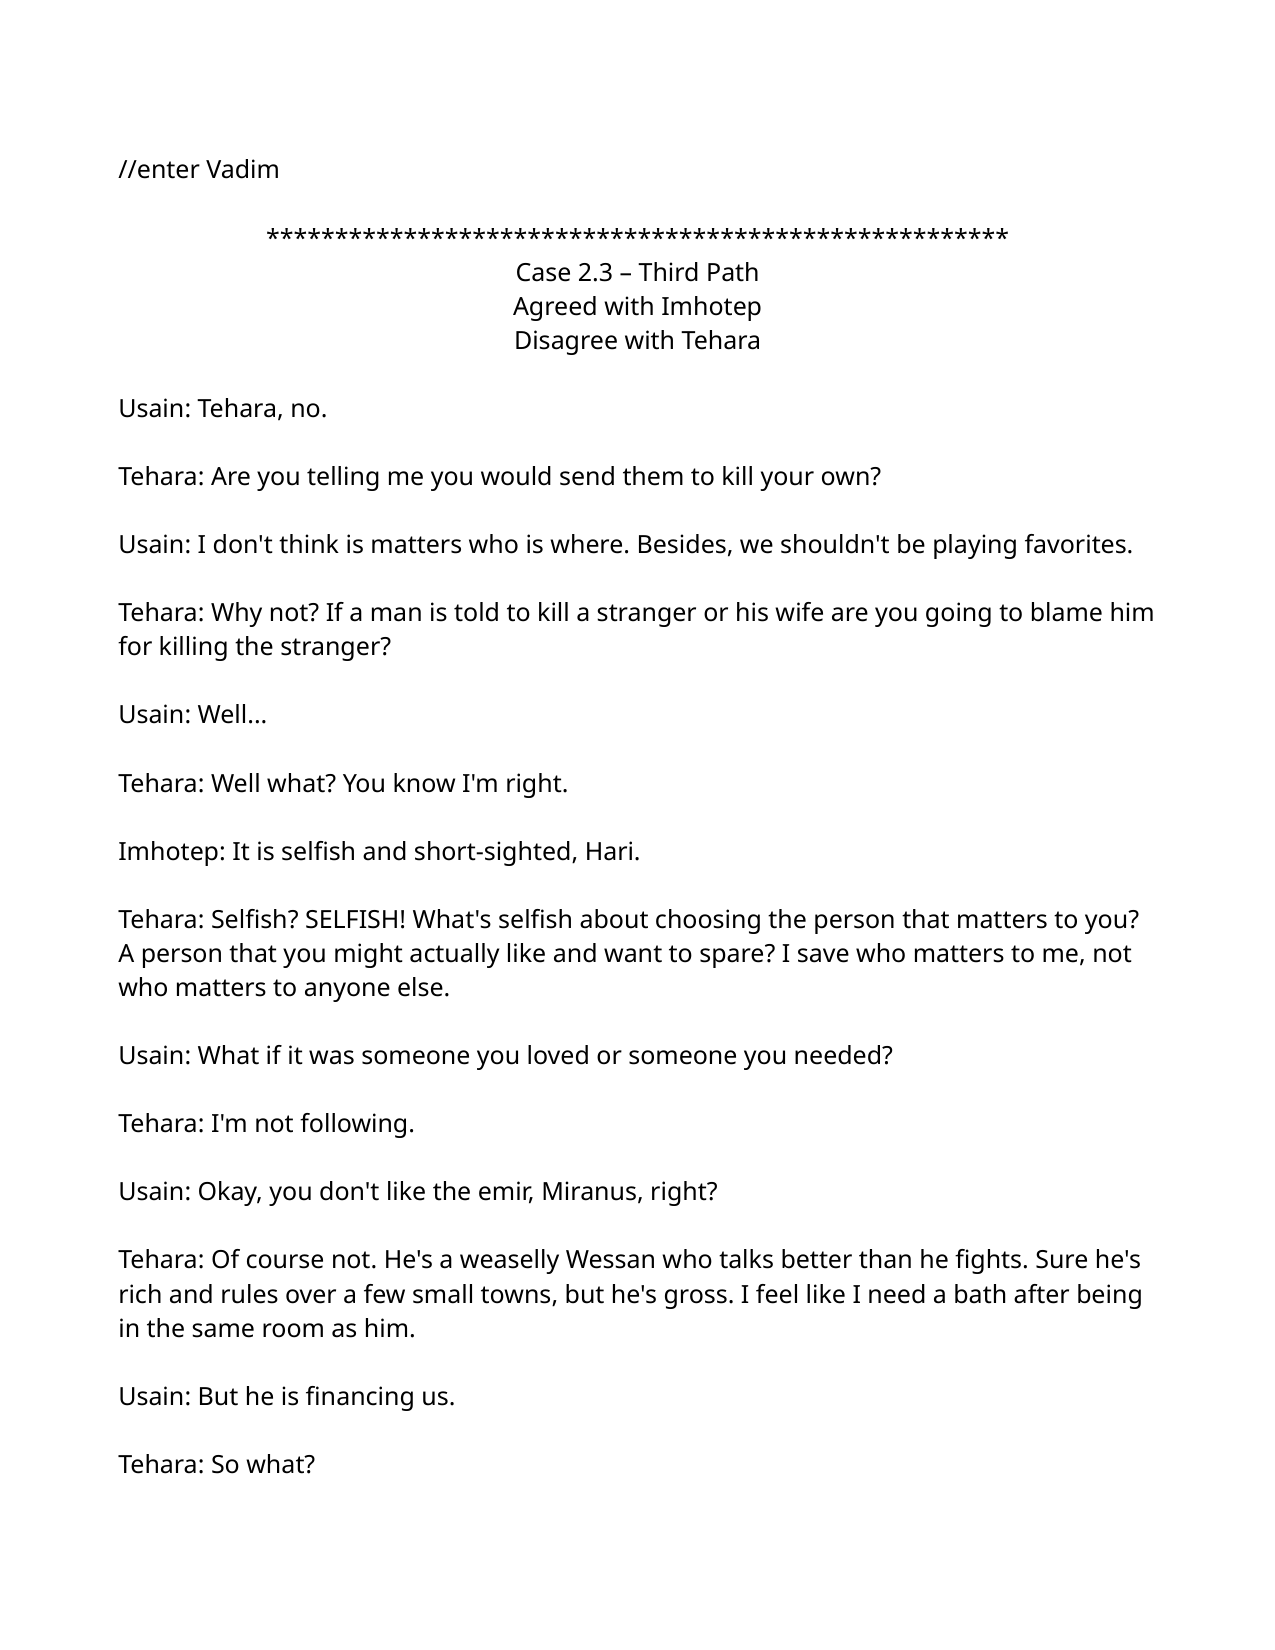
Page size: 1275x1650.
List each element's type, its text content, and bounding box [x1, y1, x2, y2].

text Usain: Okay, you don't like the emir, Miranus, right? [118, 1174, 1157, 1208]
text Tehara: Are you telling me you would send them to kill your own? [118, 459, 1157, 493]
text Usain: Tehara, no. [118, 391, 1157, 425]
text Usain: I don't think is matters who is where. Besides, we shouldn't be playing favorites. [118, 527, 1157, 561]
text Tehara: Well what? You know I'm right. [118, 765, 1157, 799]
text Tehara: So what? [118, 1447, 1157, 1481]
text Tehara: Selfish? SELFISH! What's selfish about choosing the person that matters to you? A person that you might actually like and want to spare? I save who matters to me, not who matters to anyone else. [118, 902, 1157, 1004]
text Tehara: Why not? If a man is told to kill a stranger or his wife are you going to blame him for killing the stranger? [118, 595, 1157, 663]
text Usain: Well... [118, 697, 1157, 731]
text Disagree with Tehara [118, 322, 1157, 357]
text Case 2.3 – Third Path [118, 254, 1157, 288]
text Tehara: Of course not. He's a weaselly Wessan who talks better than he fights. Sure he's rich and rules over a few small towns, but he's gross. I feel like I need a bath after being in the same room as him. [118, 1242, 1157, 1344]
text Agreed with Imhotep [118, 288, 1157, 322]
text Tehara: I'm not following. [118, 1106, 1157, 1140]
text ****************************************************** [118, 220, 1157, 254]
text Usain: But he is financing us. [118, 1378, 1157, 1412]
text Imhotep: It is selfish and short-sighted, Hari. [118, 833, 1157, 867]
text //enter Vadim [118, 152, 1157, 186]
text Usain: What if it was someone you loved or someone you needed? [118, 1038, 1157, 1072]
